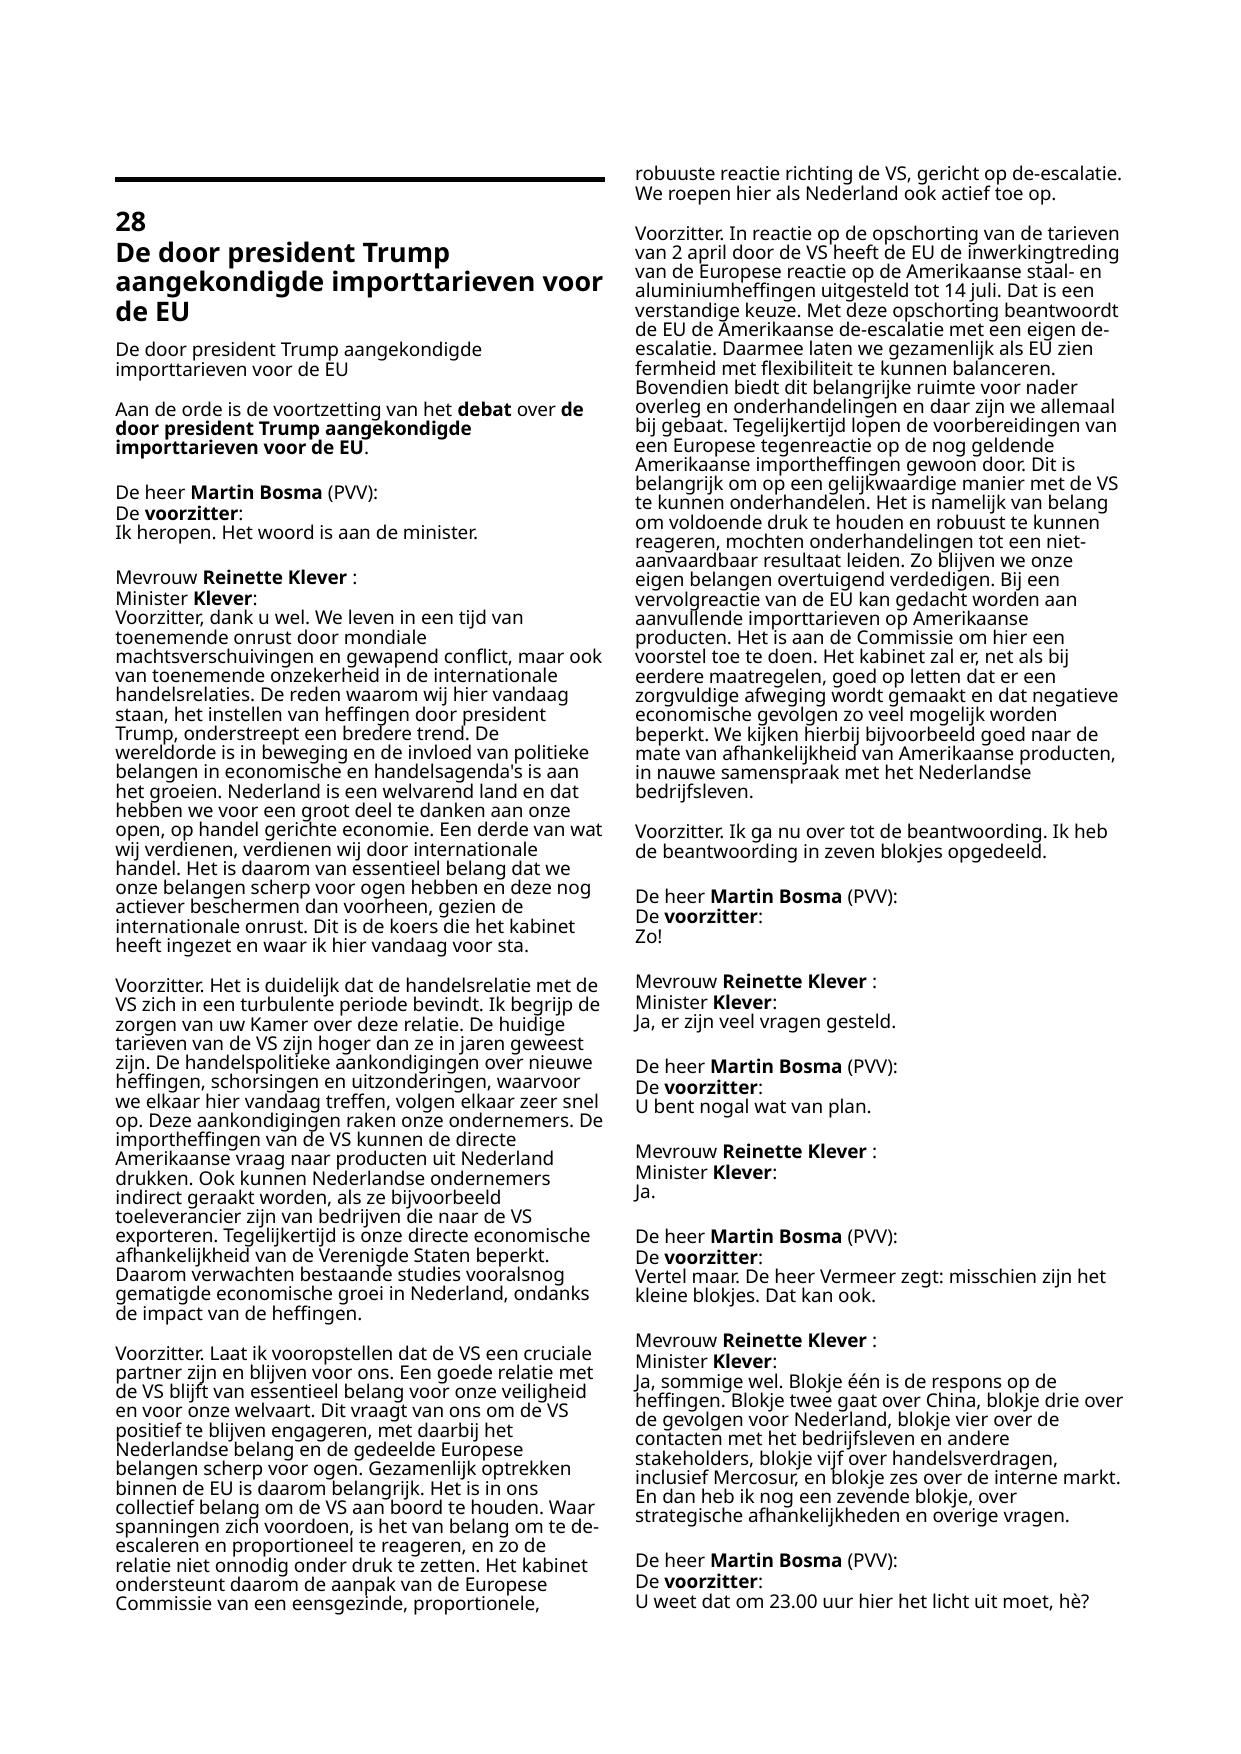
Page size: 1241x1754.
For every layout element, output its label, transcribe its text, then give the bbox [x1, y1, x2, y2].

text robuuste reactie richting de VS, gericht op de-escalatie. We roepen hier als Nederland ook actief toe op. [635, 165, 1125, 204]
text De heer Martin Bosma (PVV): [635, 1223, 1125, 1249]
text De heer Martin Bosma (PVV): [635, 883, 1125, 908]
text De voorzitter: [635, 1573, 1125, 1593]
text Voorzitter, dank u wel. We leven in een tijd van toenemende onrust door mondiale machtsverschuivingen en gewapend conflict, maar ook van toenemende onzekerheid in de internationale handelsrelaties. De reden waarom wij hier vandaag staan, het instellen van heffingen door president Trump, onderstreept een bredere trend. De wereldorde is in beweging en de invloed van politieke belangen in economische en handelsagenda's is aan het groeien. Nederland is een welvarend land en dat hebben we voor een groot deel te danken aan onze open, op handel gerichte economie. Een derde van wat wij verdienen, verdienen wij door internationale handel. Het is daarom van essentieel belang dat we onze belangen scherp voor ogen hebben en deze nog actiever beschermen dan voorheen, gezien de internationale onrust. Dit is de koers die het kabinet heeft ingezet en waar ik hier vandaag voor sta. [115, 609, 605, 956]
text De voorzitter: [635, 908, 1125, 928]
text U weet dat om 23.00 uur hier het licht uit moet, hè? [635, 1593, 1125, 1612]
text Minister Klever: [635, 1164, 1125, 1183]
text De door president Trump aangekondigde importtarieven voor de EU [115, 239, 605, 341]
text Ja. [635, 1183, 1125, 1202]
text Mevrouw Reinette Klever : [635, 1138, 1125, 1164]
text Minister Klever: [115, 590, 605, 609]
text Vertel maar. De heer Vermeer zegt: misschien zijn het kleine blokjes. Dat kan ook. [635, 1268, 1125, 1307]
text De heer Martin Bosma (PVV): [635, 1053, 1125, 1079]
text Voorzitter. Het is duidelijk dat de handelsrelatie met de VS zich in een turbulente periode bevindt. Ik begrijp de zorgen van uw Kamer over deze relatie. De huidige tarieven van de VS zijn hoger dan ze in jaren geweest zijn. De handelspolitieke aankondigingen over nieuwe heffingen, schorsingen en uitzonderingen, waarvoor we elkaar hier vandaag treffen, volgen elkaar zeer snel op. Deze aankondigingen raken onze ondernemers. De importheffingen van de VS kunnen de directe Amerikaanse vraag naar producten uit Nederland drukken. Ook kunnen Nederlandse ondernemers indirect geraakt worden, als ze bijvoorbeeld toeleverancier zijn van bedrijven die naar de VS exporteren. Tegelijkertijd is onze directe economische afhankelijkheid van de Verenigde Staten beperkt. Daarom verwachten bestaande studies vooralsnog gematigde economische groei in Nederland, ondanks de impact van de heffingen. [115, 977, 605, 1324]
text Ja, sommige wel. Blokje één is de respons op de heffingen. Blokje twee gaat over China, blokje drie over de gevolgen voor Nederland, blokje vier over de contacten met het bedrijfsleven en andere stakeholders, blokje vijf over handelsverdragen, inclusief Mercosur, en blokje zes over de interne markt. En dan heb ik nog een zevende blokje, over strategische afhankelijkheden en overige vragen. [635, 1373, 1125, 1527]
text U bent nogal wat van plan. [635, 1098, 1125, 1117]
text Voorzitter. Laat ik vooropstellen dat de VS een cruciale partner zijn en blijven voor ons. Een goede relatie met de VS blijft van essentieel belang voor onze veiligheid en voor onze welvaart. Dit vraagt van ons om de VS positief te blijven engageren, met daarbij het Nederlandse belang en de gedeelde Europese belangen scherp voor ogen. Gezamenlijk optrekken binnen de EU is daarom belangrijk. Het is in ons collectief belang om de VS aan boord te houden. Waar spanningen zich voordoen, is het van belang om te de-escaleren en proportioneel te reageren, en zo de relatie niet onnodig onder druk te zetten. Het kabinet ondersteunt daarom de aanpak van de Europese Commissie van een eensgezinde, proportionele, [115, 1344, 605, 1614]
text 28 [115, 203, 605, 239]
text De voorzitter: [115, 505, 605, 524]
text Minister Klever: [635, 994, 1125, 1013]
text Mevrouw Reinette Klever : [635, 968, 1125, 994]
text Aan de orde is de voortzetting van het debat over de door president Trump aangekondigde importtarieven voor de EU. [115, 401, 605, 458]
text De voorzitter: [635, 1079, 1125, 1098]
text Voorzitter. In reactie op de opschorting van de tarieven van 2 april door de VS heeft de EU de inwerkingtreding van de Europese reactie op de Amerikaanse staal- en aluminiumheffingen uitgesteld tot 14 juli. Dat is een verstandige keuze. Met deze opschorting beantwoordt de EU de Amerikaanse de-escalatie met een eigen de-escalatie. Daarmee laten we gezamenlijk als EU zien fermheid met flexibiliteit te kunnen balanceren. Bovendien biedt dit belangrijke ruimte voor nader overleg en onderhandelingen en daar zijn we allemaal bij gebaat. Tegelijkertijd lopen de voorbereidingen van een Europese tegenreactie op de nog geldende Amerikaanse importheffingen gewoon door. Dit is belangrijk om op een gelijkwaardige manier met de VS te kunnen onderhandelen. Het is namelijk van belang om voldoende druk te houden en robuust te kunnen reageren, mochten onderhandelingen tot een niet-aanvaardbaar resultaat leiden. Zo blijven we onze eigen belangen overtuigend verdedigen. Bij een vervolgreactie van de EU kan gedacht worden aan aanvullende importtarieven op Amerikaanse producten. Het is aan de Commissie om hier een voorstel toe te doen. Het kabinet zal er, net als bij eerdere maatregelen, goed op letten dat er een zorgvuldige afweging wordt gemaakt en dat negatieve economische gevolgen zo veel mogelijk worden beperkt. We kijken hierbij bijvoorbeeld goed naar de mate van afhankelijkheid van Amerikaanse producten, in nauwe samenspraak met het Nederlandse bedrijfsleven. [635, 224, 1125, 803]
text Zo! [635, 928, 1125, 947]
text Mevrouw Reinette Klever : [635, 1328, 1125, 1353]
text De heer Martin Bosma (PVV): [635, 1548, 1125, 1573]
text De door president Trump aangekondigde importtarieven voor de EU [115, 341, 605, 380]
text Ik heropen. Het woord is aan de minister. [115, 524, 605, 543]
text De voorzitter: [635, 1249, 1125, 1268]
text Voorzitter. Ik ga nu over tot de beantwoording. Ik heb de beantwoording in zeven blokjes opgedeeld. [635, 823, 1125, 862]
text Minister Klever: [635, 1353, 1125, 1373]
text De heer Martin Bosma (PVV): [115, 479, 605, 505]
text Mevrouw Reinette Klever : [115, 564, 605, 590]
text Ja, er zijn veel vragen gesteld. [635, 1013, 1125, 1032]
